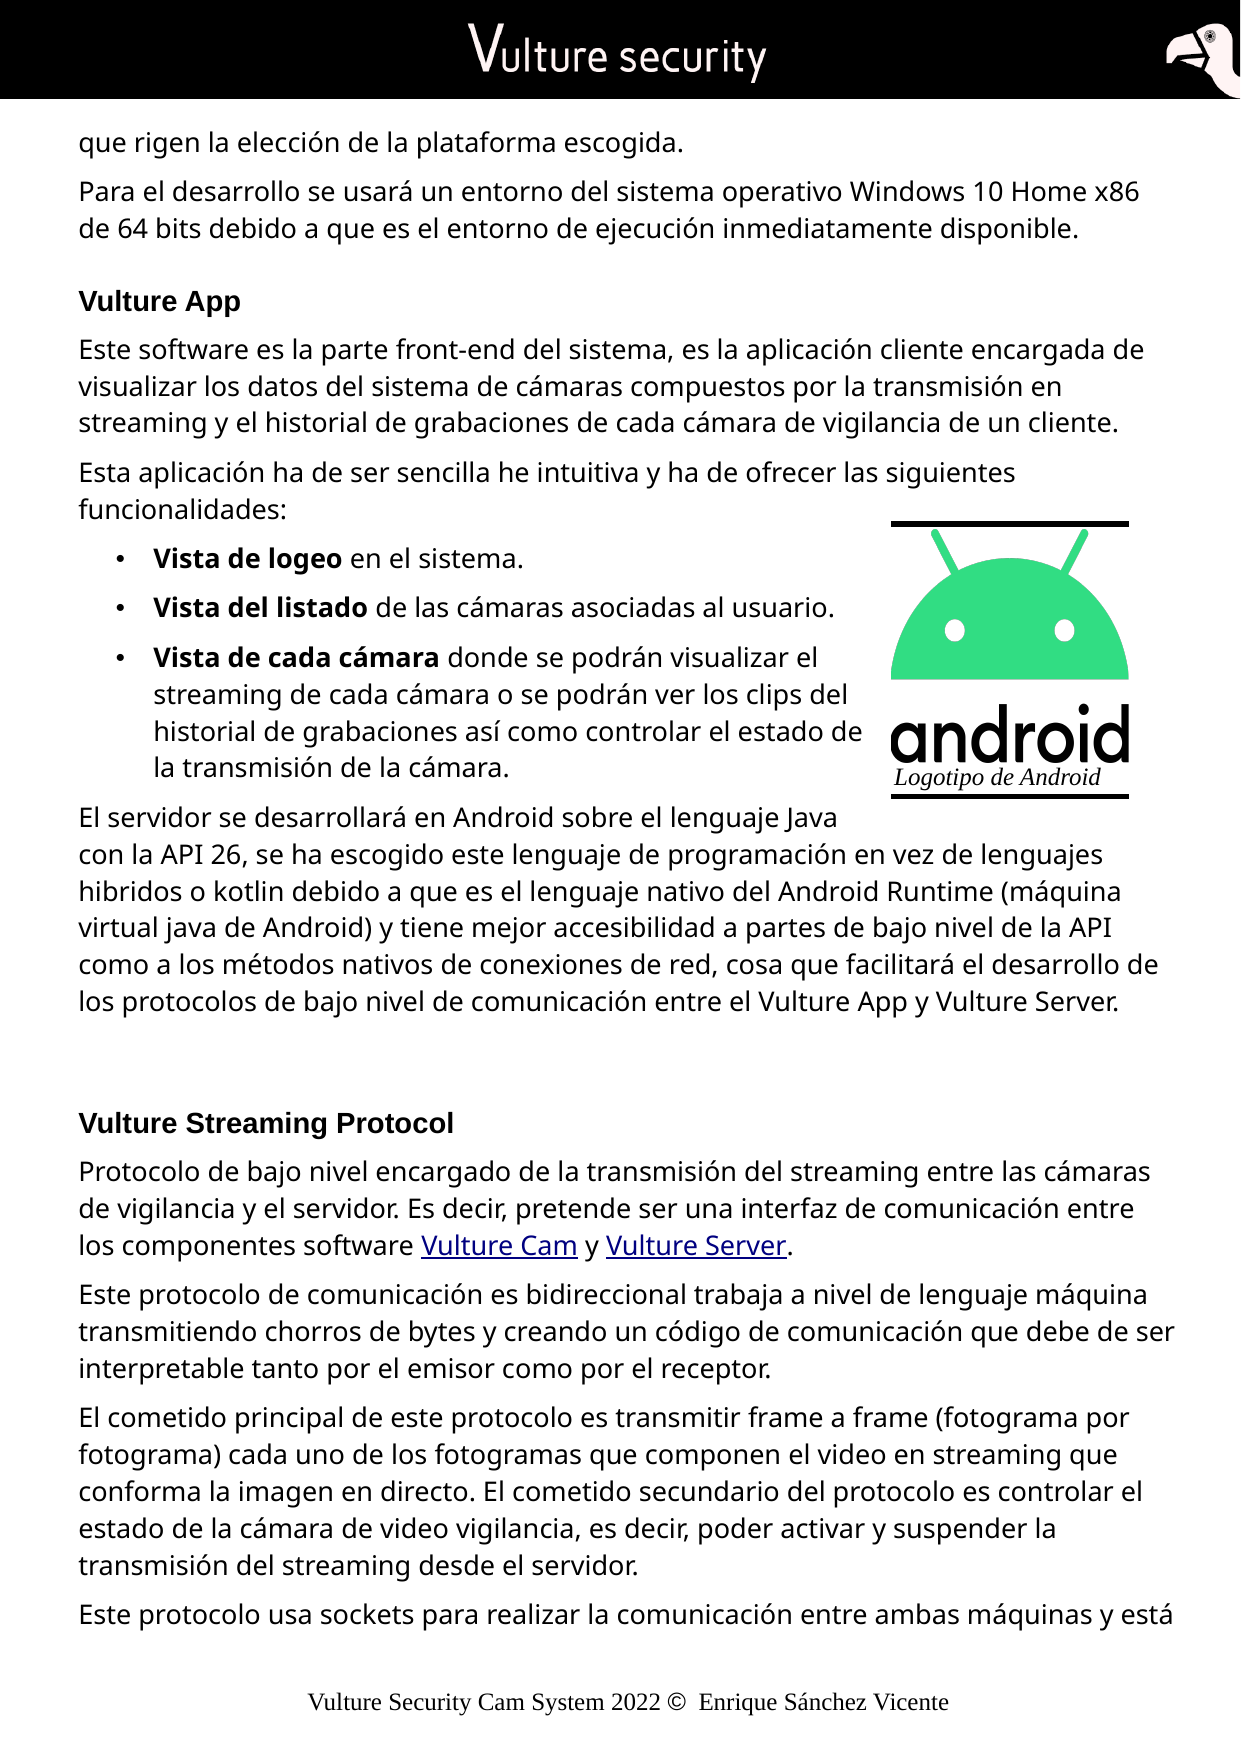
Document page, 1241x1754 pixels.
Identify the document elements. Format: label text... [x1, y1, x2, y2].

list Vista de logeo en el sistema. [116, 539, 891, 576]
text Protocolo de bajo nivel encargado de la transmisión del streaming entre las cámaras de vigilancia y el servidor. Es decir, pretende ser una interfaz de comunicación entre los componentes software Vulture Cam y Vulture Server. [78, 1152, 1178, 1263]
list [1129, 539, 1178, 576]
text Esta aplicación ha de ser sencilla he intuitiva y ha de ofrecer las siguientes funcionalidades: [78, 453, 1178, 529]
text El servidor se desarrollará en Android sobre el lenguaje Java con la API 26, se ha escogido este lenguaje de programación en vez de lenguajes hibridos o kotlin debido a que es el lenguaje nativo del Android Runtime (máquina virtual java de Android) y tiene mejor accesibilidad a partes de bajo nivel de la API como a los métodos nativos de conexiones de red, cosa que facilitará el desarrollo de los protocolos de bajo nivel de comunicación entre el Vulture App y Vulture Server. [78, 798, 1178, 1019]
text Este protocolo de comunicación es bidireccional trabaja a nivel de lenguaje máquina transmitiendo chorros de bytes y creando un código de comunicación que debe de ser interpretable tanto por el emisor como por el receptor. [78, 1276, 1178, 1386]
text Logotipo de Android [894, 763, 1126, 791]
picture [891, 529, 1129, 763]
list [1129, 589, 1178, 626]
picture [0, 0, 1241, 99]
list [1129, 638, 1178, 786]
subtitle Vulture Streaming Protocol [78, 1106, 1178, 1140]
text [891, 763, 1129, 794]
list Vista de cada cámara donde se podrán visualizar el streaming de cada cámara o se podrán ver los clips del historial de grabaciones así como controlar el estado de la transmisión de la cámara. [116, 638, 891, 786]
text Para el desarrollo se usará un entorno del sistema operativo Windows 10 Home x86 de 64 bits debido a que es el entorno de ejecución inmediatamente disponible. [78, 173, 1178, 247]
list Vista del listado de las cámaras asociadas al usuario. [116, 589, 891, 626]
subtitle Vulture App [78, 284, 1178, 318]
text El cometido principal de este protocolo es transmitir frame a frame (fotograma por fotograma) cada uno de los fotogramas que componen el video en streaming que conforma la imagen en directo. El cometido secundario del protocolo es controlar el estado de la cámara de video vigilancia, es decir, poder activar y suspender la transmisión del streaming desde el servidor. [78, 1399, 1178, 1583]
text Este software es la parte front-end del sistema, es la aplicación cliente encargada de visualizar los datos del sistema de cámaras compuestos por la transmisión en streaming y el historial de grabaciones de cada cámara de vigilancia de un cliente. [78, 330, 1178, 441]
text que rigen la elección de la plataforma escogida. [78, 123, 1178, 160]
text Este protocolo usa sockets para realizar la comunicación entre ambas máquinas y está [78, 1596, 1178, 1632]
